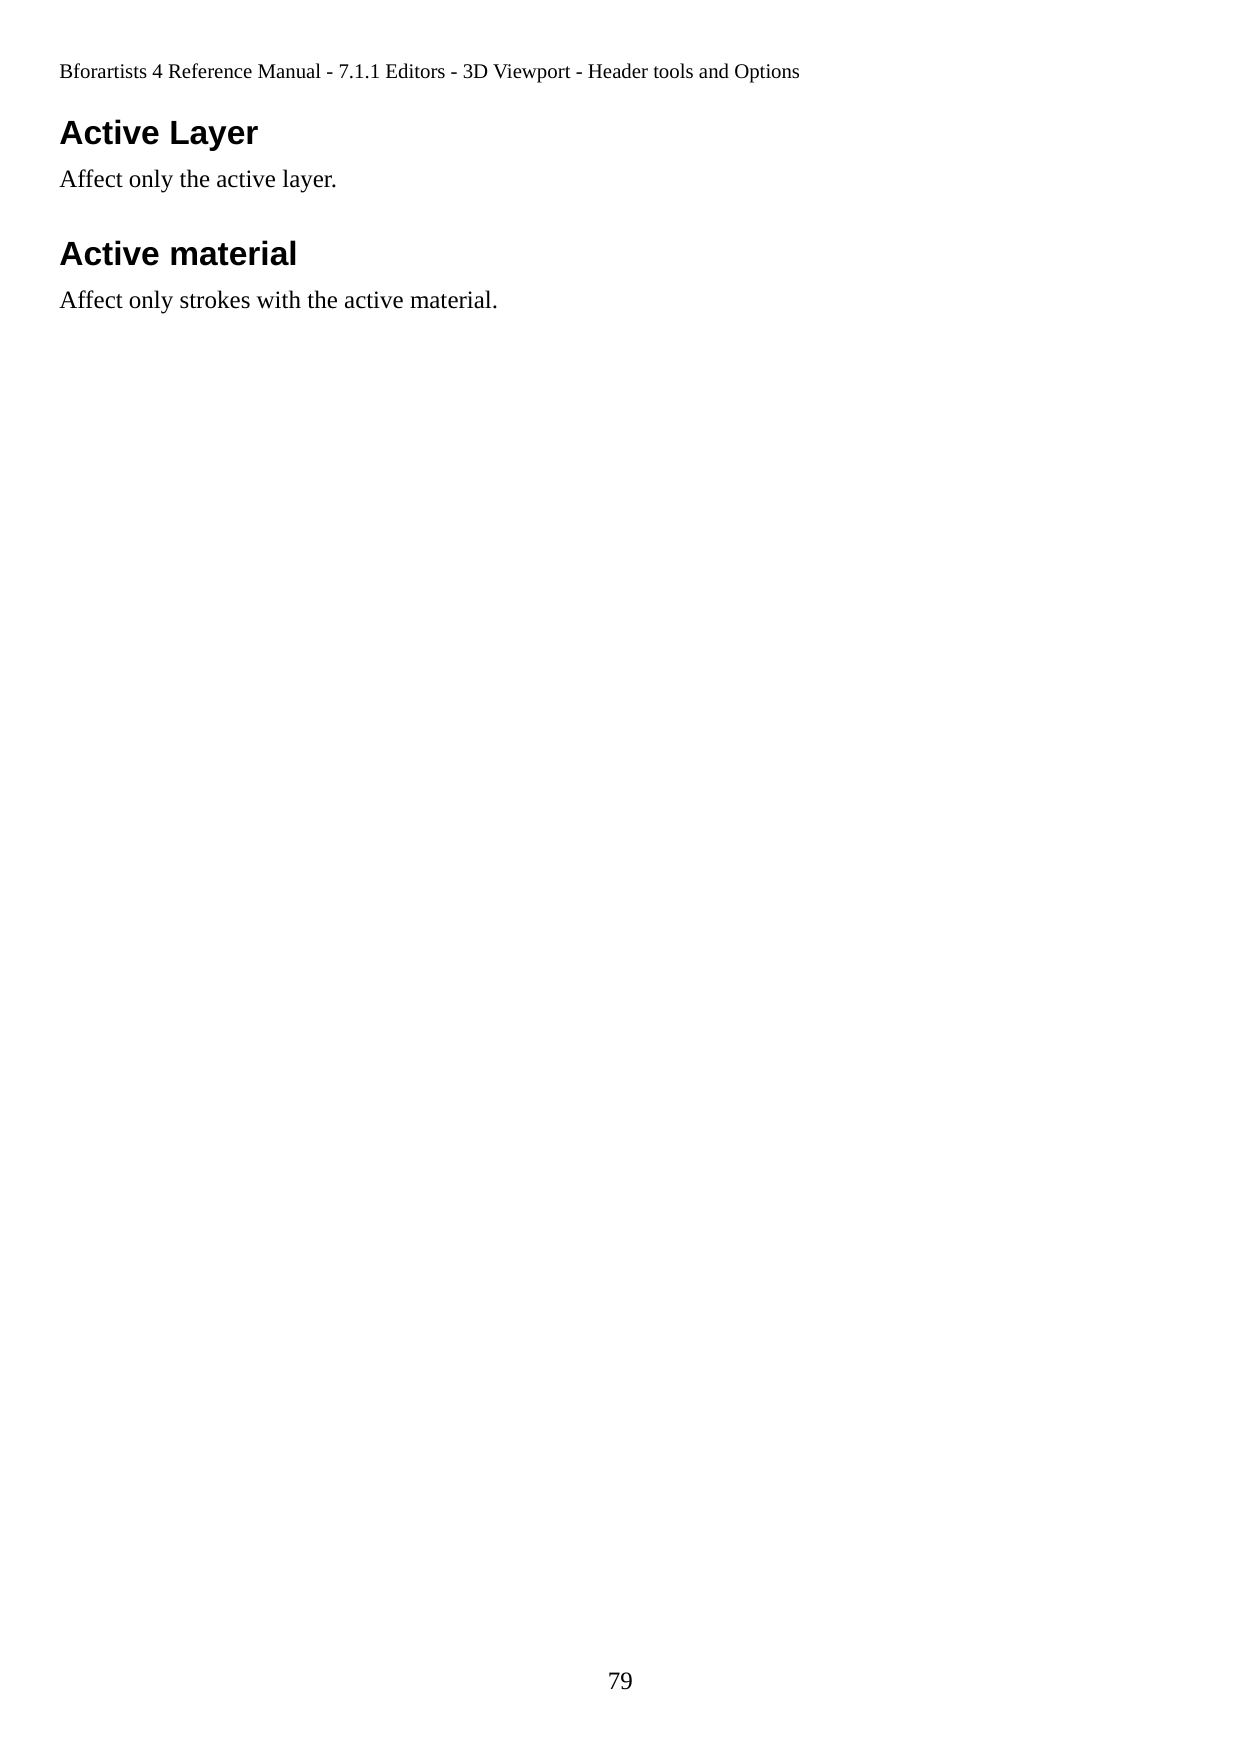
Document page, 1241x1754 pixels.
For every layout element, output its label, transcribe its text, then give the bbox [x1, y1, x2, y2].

text Affect only strokes with the active material. [59, 285, 1181, 313]
subtitle Active Layer [59, 113, 1181, 151]
text Affect only the active layer. [59, 164, 1181, 192]
subtitle Active material [59, 234, 1181, 272]
